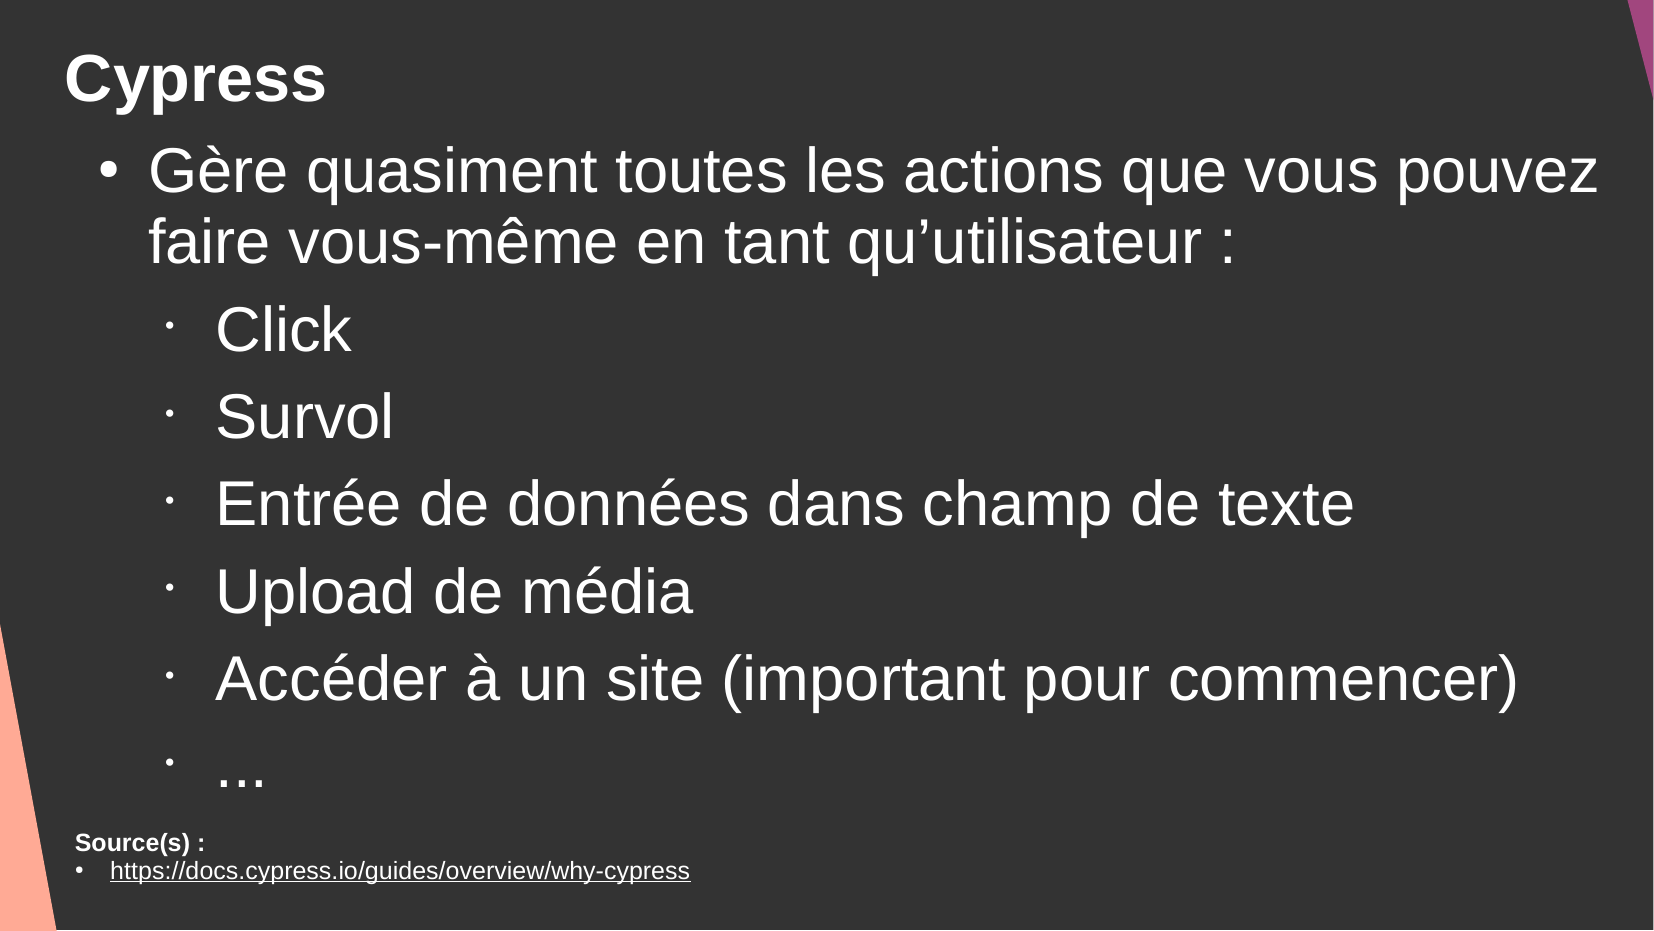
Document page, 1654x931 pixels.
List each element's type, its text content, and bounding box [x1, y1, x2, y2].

text_box Source(s) : https://docs.cypress.io/guides/overview/why-cypress [60, 821, 1546, 906]
text_box [0, 624, 57, 931]
list Gère quasiment toutes les actions que vous pouvez faire vous-même en tant qu’utilisateur : Click Survol Entrée de données dans champ de texte Upload de média Accéder à un site (important pour commencer) ... [80, 135, 1620, 804]
text_box [1627, 0, 1654, 103]
title Cypress [64, 40, 1635, 116]
